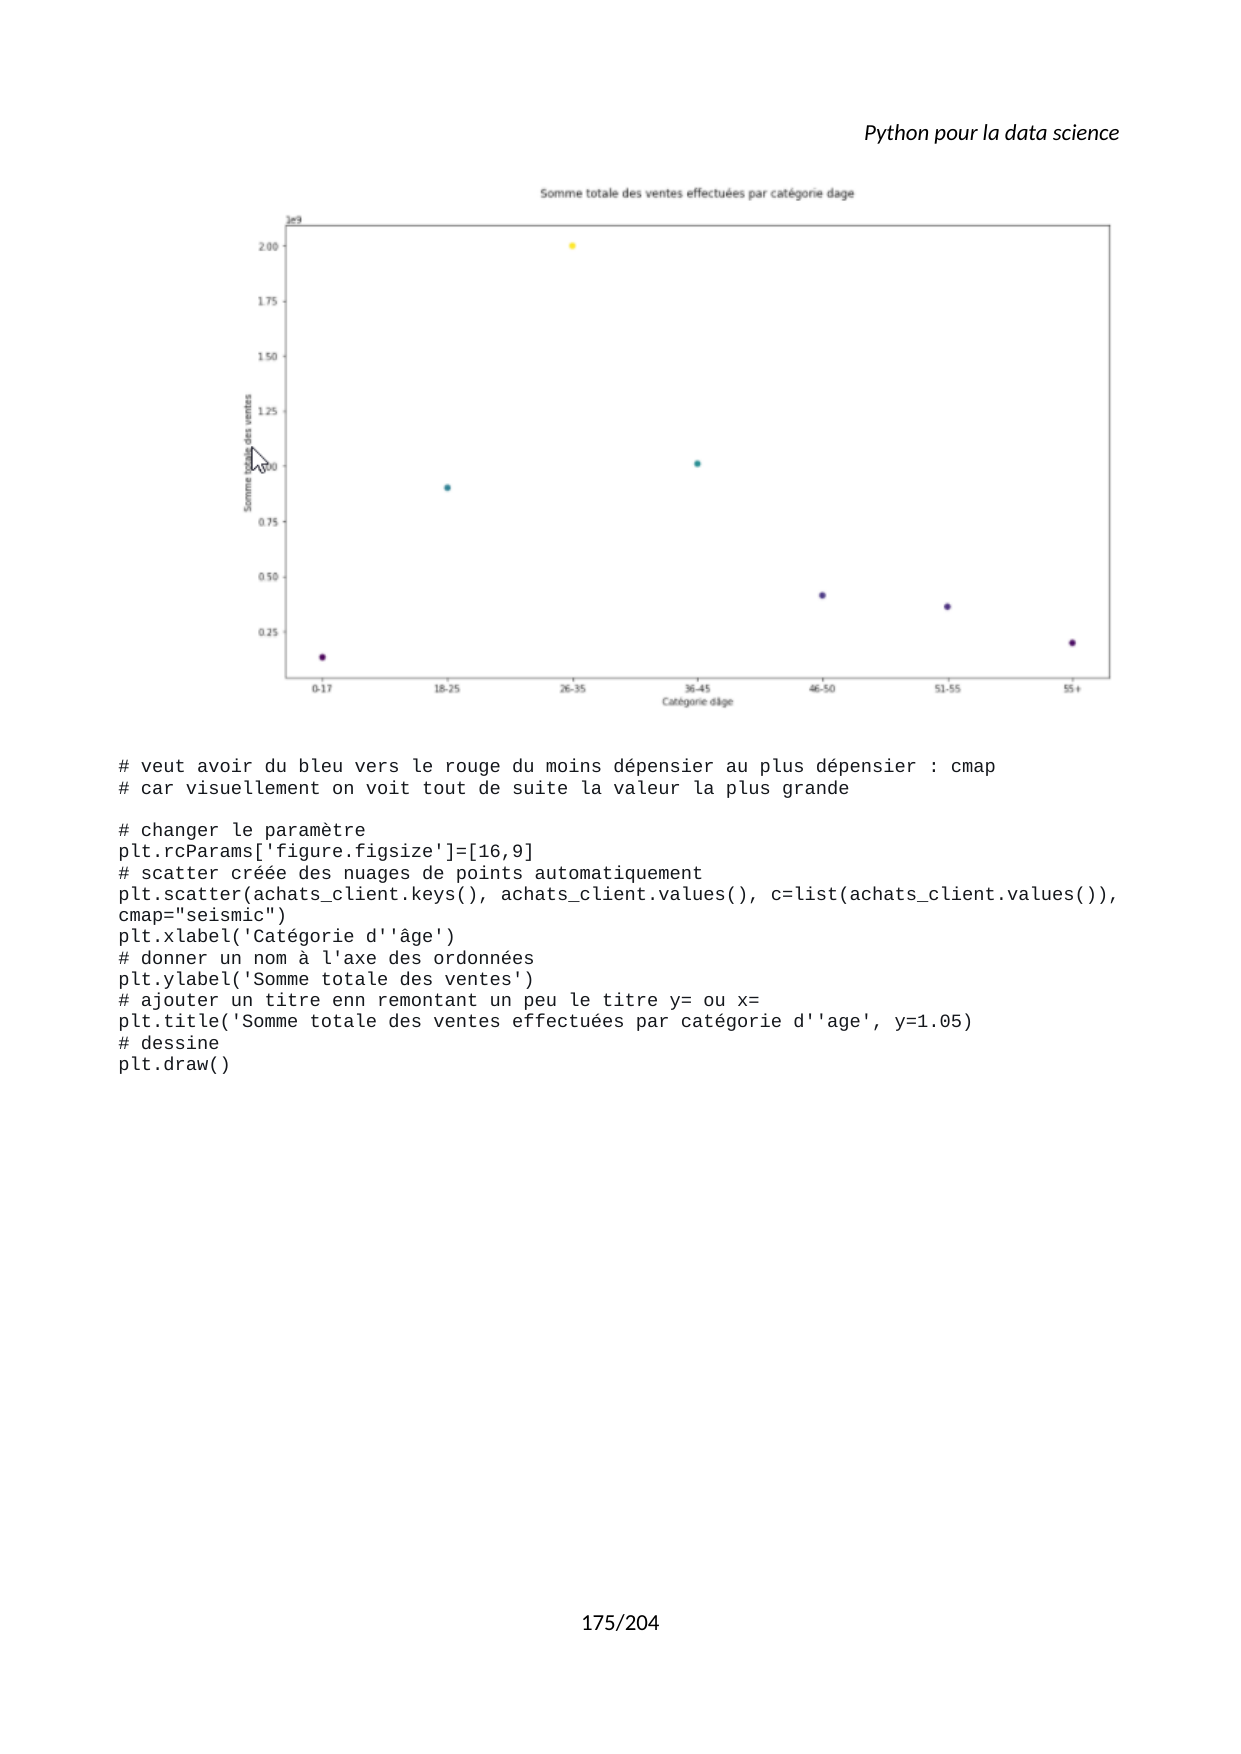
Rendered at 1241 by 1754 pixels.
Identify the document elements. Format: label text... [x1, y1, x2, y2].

text plt.xlabel('Catégorie d''âge') [118, 927, 1122, 948]
text # donner un nom à l'axe des ordonnées [118, 948, 1122, 970]
text # dessine [118, 1033, 1122, 1055]
text plt.scatter(achats_client.keys(), achats_client.values(), c=list(achats_client.values()), cmap="seismic") [118, 885, 1122, 927]
text # scatter créée des nuages de points automatiquement [118, 863, 1122, 885]
text plt.title('Somme totale des ventes effectuées par catégorie d''age', y=1.05) [118, 1012, 1122, 1033]
text plt.draw() [118, 1055, 1122, 1076]
text # changer le paramètre [118, 821, 1122, 842]
text # car visuellement on voit tout de suite la valeur la plus grande [118, 778, 1122, 800]
picture [118, 175, 1122, 715]
text # veut avoir du bleu vers le rouge du moins dépensier au plus dépensier : cmap [118, 757, 1122, 778]
text plt.ylabel('Somme totale des ventes') [118, 970, 1122, 991]
text plt.rcParams['figure.figsize']=[16,9] [118, 842, 1122, 863]
text # ajouter un titre enn remontant un peu le titre y= ou x= [118, 991, 1122, 1012]
